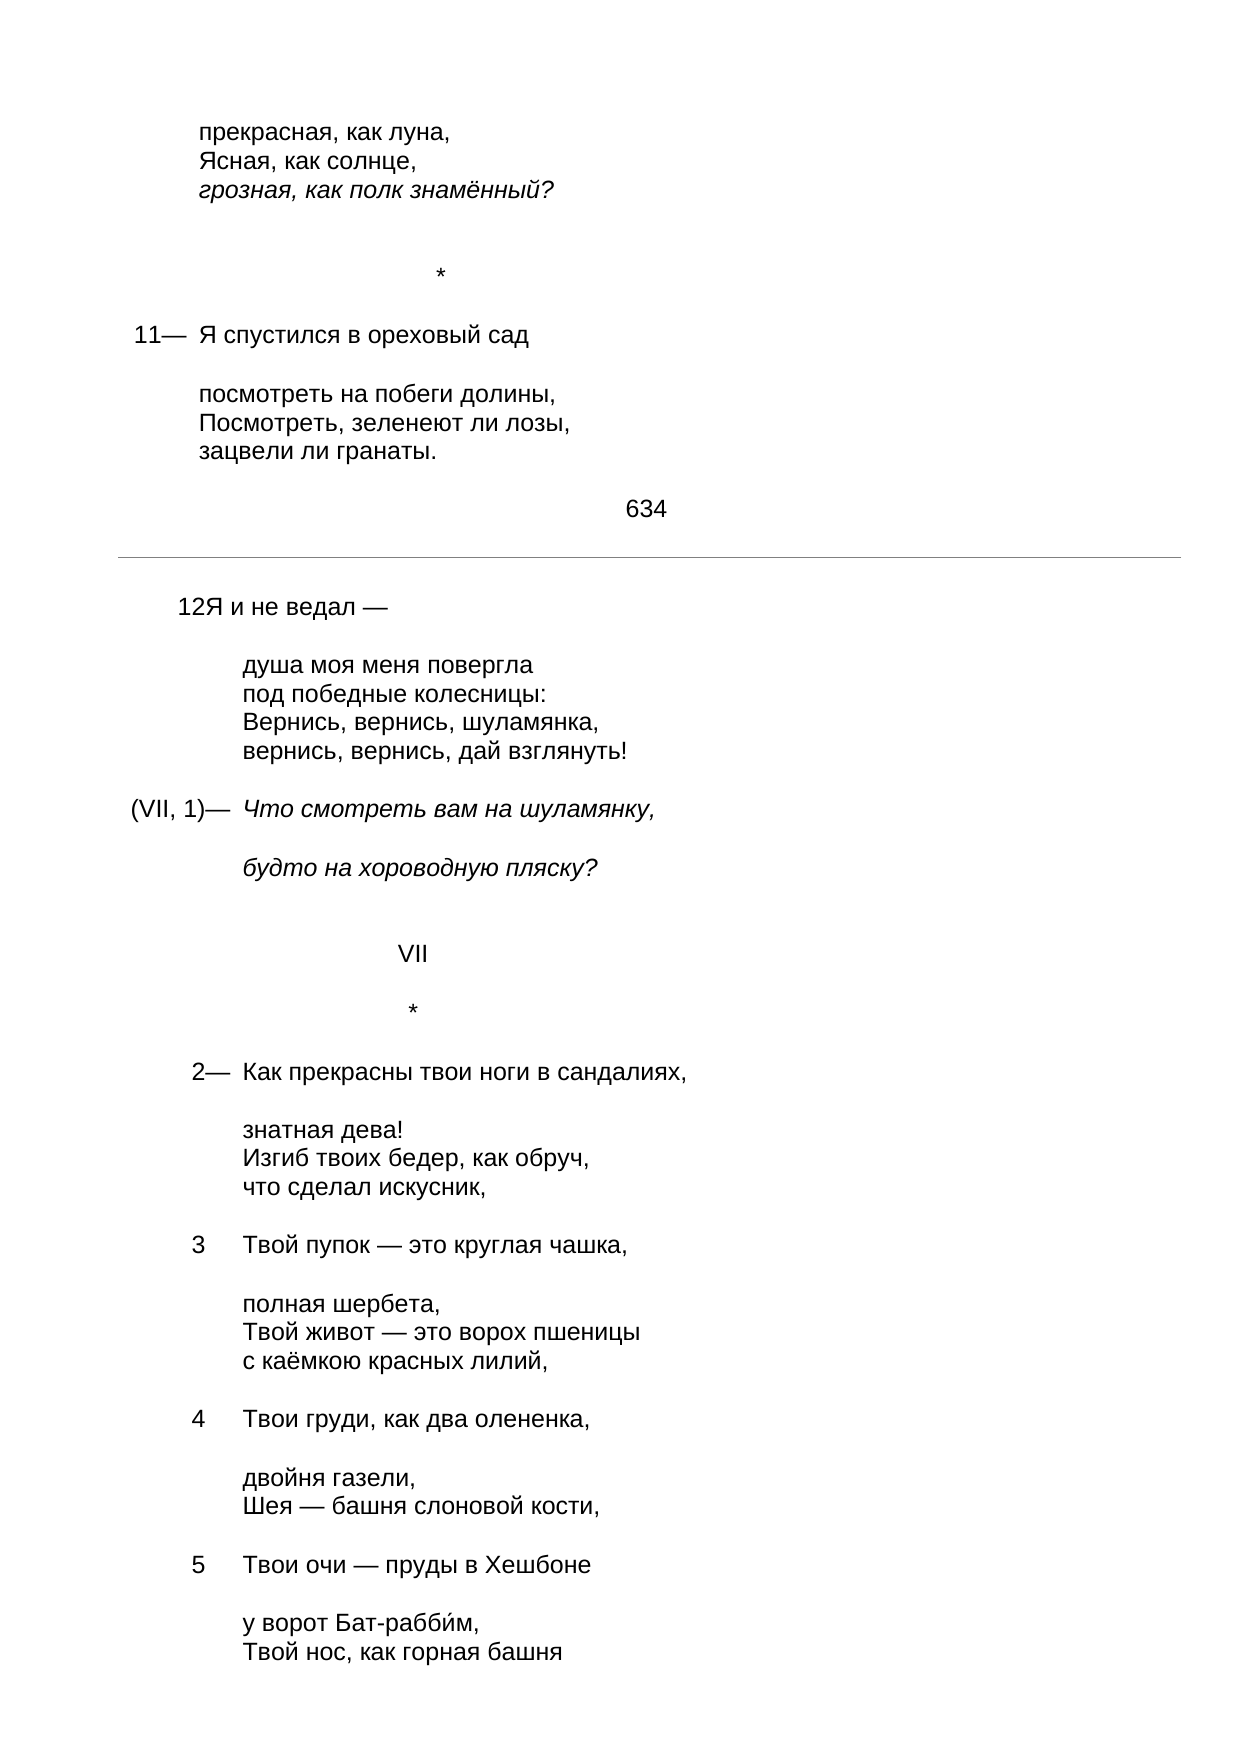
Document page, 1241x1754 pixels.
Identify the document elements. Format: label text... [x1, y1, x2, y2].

table_cell душа моя меня повергла под победные колесницы: Вернись, вернись, шуламянка, вернись, вернись, дай взглянуть! [242, 650, 715, 794]
table_cell [161, 117, 198, 321]
table_cell Твой пупок — это круглая чашка, [242, 1230, 715, 1289]
table_cell 10 [118, 59, 161, 117]
text 634 [118, 494, 1181, 523]
table_cell [199, 59, 690, 117]
table_cell [118, 853, 205, 911]
table_cell — [205, 794, 242, 852]
table_cell — [161, 321, 198, 379]
table_cell [205, 650, 242, 794]
table_cell [205, 1463, 242, 1549]
table_cell полная шербета, Твой живот — это ворох пшеницы с каёмкою красных лилий, [242, 1289, 715, 1404]
table_cell знатная дева! Изгиб твоих бедер, как обруч, что сделал искусник, [242, 1115, 715, 1230]
table_cell [118, 1115, 205, 1230]
table_cell VII * [118, 911, 715, 1056]
table_cell 5 [118, 1550, 205, 1608]
table_header 12 [118, 592, 205, 650]
table_cell Твои груди, как два олененка, [242, 1404, 715, 1463]
table_cell [205, 853, 242, 911]
table_cell [161, 379, 198, 494]
table_cell двойня газели, Шея — башня слоновой кости, [242, 1463, 715, 1549]
table_header Я и не ведал — [205, 592, 715, 650]
table_cell Твои очи — пруды в Хешбоне [242, 1550, 715, 1608]
table_cell прекрасная, как луна, Ясная, как солнце, грозная, как полк знамённый? * [199, 117, 690, 321]
table_cell 11 [118, 321, 161, 379]
table_cell [205, 1404, 242, 1463]
table_cell [205, 1289, 242, 1404]
table_cell [118, 1608, 205, 1665]
table_cell [205, 1230, 242, 1289]
table_cell 4 [118, 1404, 205, 1463]
table_cell Я спустился в ореховый сад [199, 321, 690, 379]
table_cell [205, 1608, 242, 1665]
table_cell — [205, 1056, 242, 1115]
table_cell [118, 1289, 205, 1404]
table_cell [205, 1115, 242, 1230]
table_cell 3 [118, 1230, 205, 1289]
table_cell [118, 1463, 205, 1549]
table_cell посмотреть на побеги долины, Посмотреть, зеленеют ли лозы, зацвели ли гранаты. [199, 379, 690, 494]
table_cell будто на хороводную пляску? [242, 853, 715, 911]
table_cell Что смотреть вам на шуламянку, [242, 794, 715, 852]
table_cell [118, 117, 161, 321]
table_cell [118, 379, 161, 494]
table_cell Как прекрасны твои ноги в сандалиях, [242, 1056, 715, 1115]
table_cell [205, 1550, 242, 1608]
table_cell у ворот Бат-рабби́м, Твой нос, как горная башня [242, 1608, 715, 1665]
table_cell (VII, 1) [118, 794, 205, 852]
table_cell 2 [118, 1056, 205, 1115]
table_cell [118, 650, 205, 794]
table_cell — [161, 59, 198, 117]
